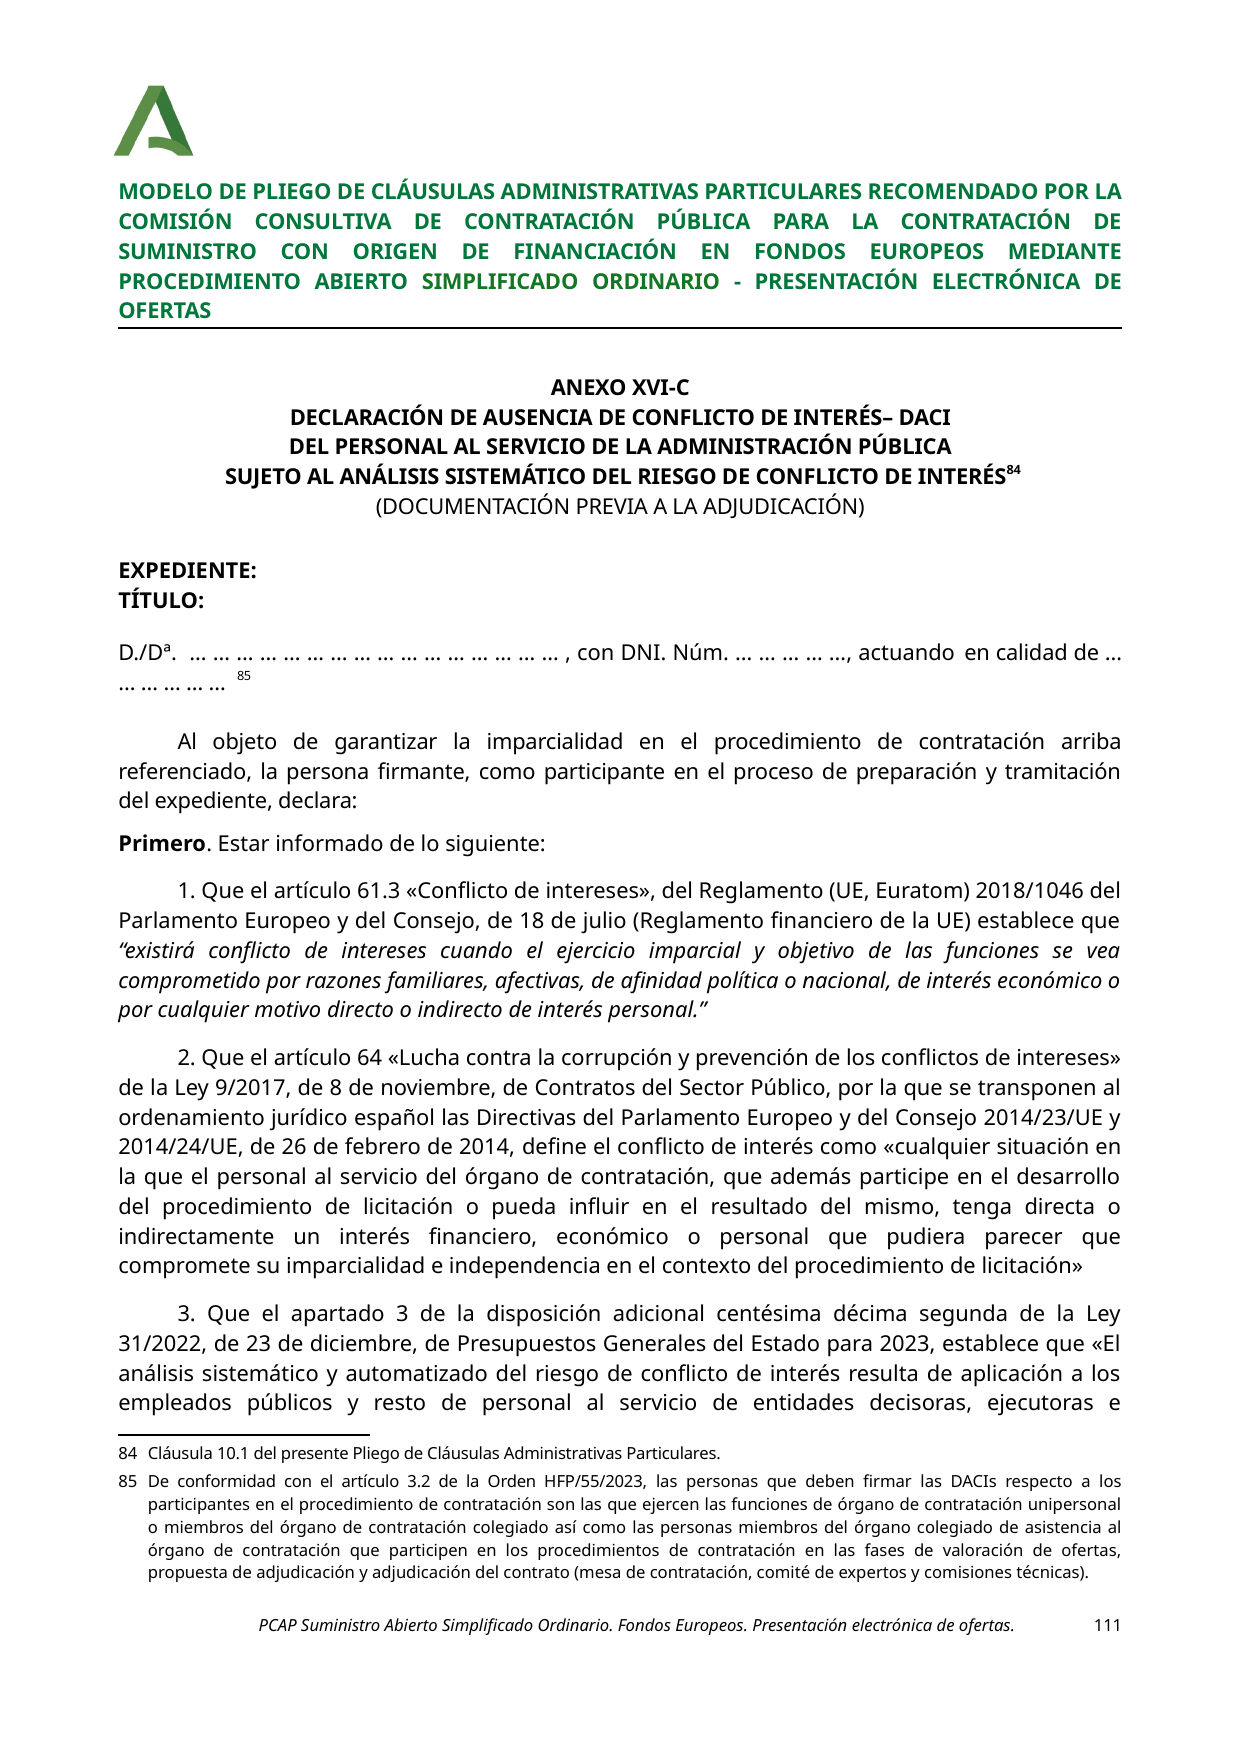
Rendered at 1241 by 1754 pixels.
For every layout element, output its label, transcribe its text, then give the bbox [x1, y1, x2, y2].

text 2. Que el artículo 64 «Lucha contra la corrupción y prevención de los conflictos de intereses» de la Ley 9/2017, de 8 de noviembre, de Contratos del Sector Público, por la que se transponen al ordenamiento jurídico español las Directivas del Parlamento Europeo y del Consejo 2014/23/UE y 2014/24/UE, de 26 de febrero de 2014, define el conflicto de interés como «cualquier situación en la que el personal al servicio del órgano de contratación, que además participe en el desarrollo del procedimiento de licitación o pueda influir en el resultado del mismo, tenga directa o indirectamente un interés financiero, económico o personal que pudiera parecer que compromete su imparcialidad e independencia en el contexto del procedimiento de licitación» [118, 1042, 1122, 1280]
text D./Dª. … … … … … … … … … … … … … … … … , con DNI. Núm. … … … … …, actuando en calidad de … … … … … … [118, 637, 1122, 697]
text DEL PERSONAL AL SERVICIO DE LA ADMINISTRACIÓN PÚBLICA [118, 431, 1122, 461]
text 1. Que el artículo 61.3 «Conflicto de intereses», del Reglamento (UE, Euratom) 2018/1046 del Parlamento Europeo y del Consejo, de 18 de julio (Reglamento financiero de la UE) establece que “existirá conflicto de intereses cuando el ejercicio imparcial y objetivo de las funciones se vea comprometido por razones familiares, afectivas, de afinidad política o nacional, de interés económico o por cualquier motivo directo o indirecto de interés personal.” [118, 875, 1122, 1024]
text (DOCUMENTACIÓN PREVIA A LA ADJUDICACIÓN) [118, 491, 1122, 521]
text DECLARACIÓN DE AUSENCIA DE CONFLICTO DE INTERÉS– DACI [118, 402, 1122, 431]
text Primero. Estar informado de lo siguiente: [118, 828, 1122, 857]
text ANEXO XVI-C [118, 372, 1122, 402]
text TÍTULO: [118, 584, 1122, 614]
text EXPEDIENTE: [118, 555, 1122, 584]
picture [109, 81, 198, 160]
text MODELO DE PLIEGO DE CLÁUSULAS ADMINISTRATIVAS PARTICULARES RECOMENDADO POR LA COMISIÓN CONSULTIVA DE CONTRATACIÓN PÚBLICA PARA LA CONTRATACIÓN DE SUMINISTRO CON ORIGEN DE FINANCIACIÓN EN FONDOS EUROPEOS MEDIANTE PROCEDIMIENTO ABIERTO SIMPLIFICADO ORDINARIO - PRESENTACIÓN ELECTRÓNICA DE OFERTAS [118, 176, 1122, 327]
text Al objeto de garantizar la imparcialidad en el procedimiento de contratación arriba referenciado, la persona firmante, como participante en el proceso de preparación y tramitación del expediente, declara: [118, 726, 1122, 815]
text 3. Que el apartado 3 de la disposición adicional centésima décima segunda de la Ley 31/2022, de 23 de diciembre, de Presupuestos Generales del Estado para 2023, establece que «El análisis sistemático y automatizado del riesgo de conflicto de interés resulta de aplicación a los empleados públicos y resto de personal al servicio de entidades decisoras, ejecutoras e [118, 1298, 1122, 1417]
text De conformidad con el artículo 3.2 de la Orden HFP/55/2023, las personas que deben firmar las DACIs respecto a los participantes en el procedimiento de contratación son las que ejercen las funciones de órgano de contratación unipersonal o miembros del órgano de contratación colegiado así como las personas miembros del órgano colegiado de asistencia al órgano de contratación que participen en los procedimientos de contratación en las fases de valoración de ofertas, propuesta de adjudicación y adjudicación del contrato (mesa de contratación, comité de expertos y comisiones técnicas). [118, 1470, 1122, 1584]
text SUJETO AL ANÁLISIS SISTEMÁTICO DEL RIESGO DE CONFLICTO DE INTERÉS [118, 461, 1122, 491]
text Cláusula 10.1 del presente Pliego de Cláusulas Administrativas Particulares. [118, 1441, 1122, 1464]
